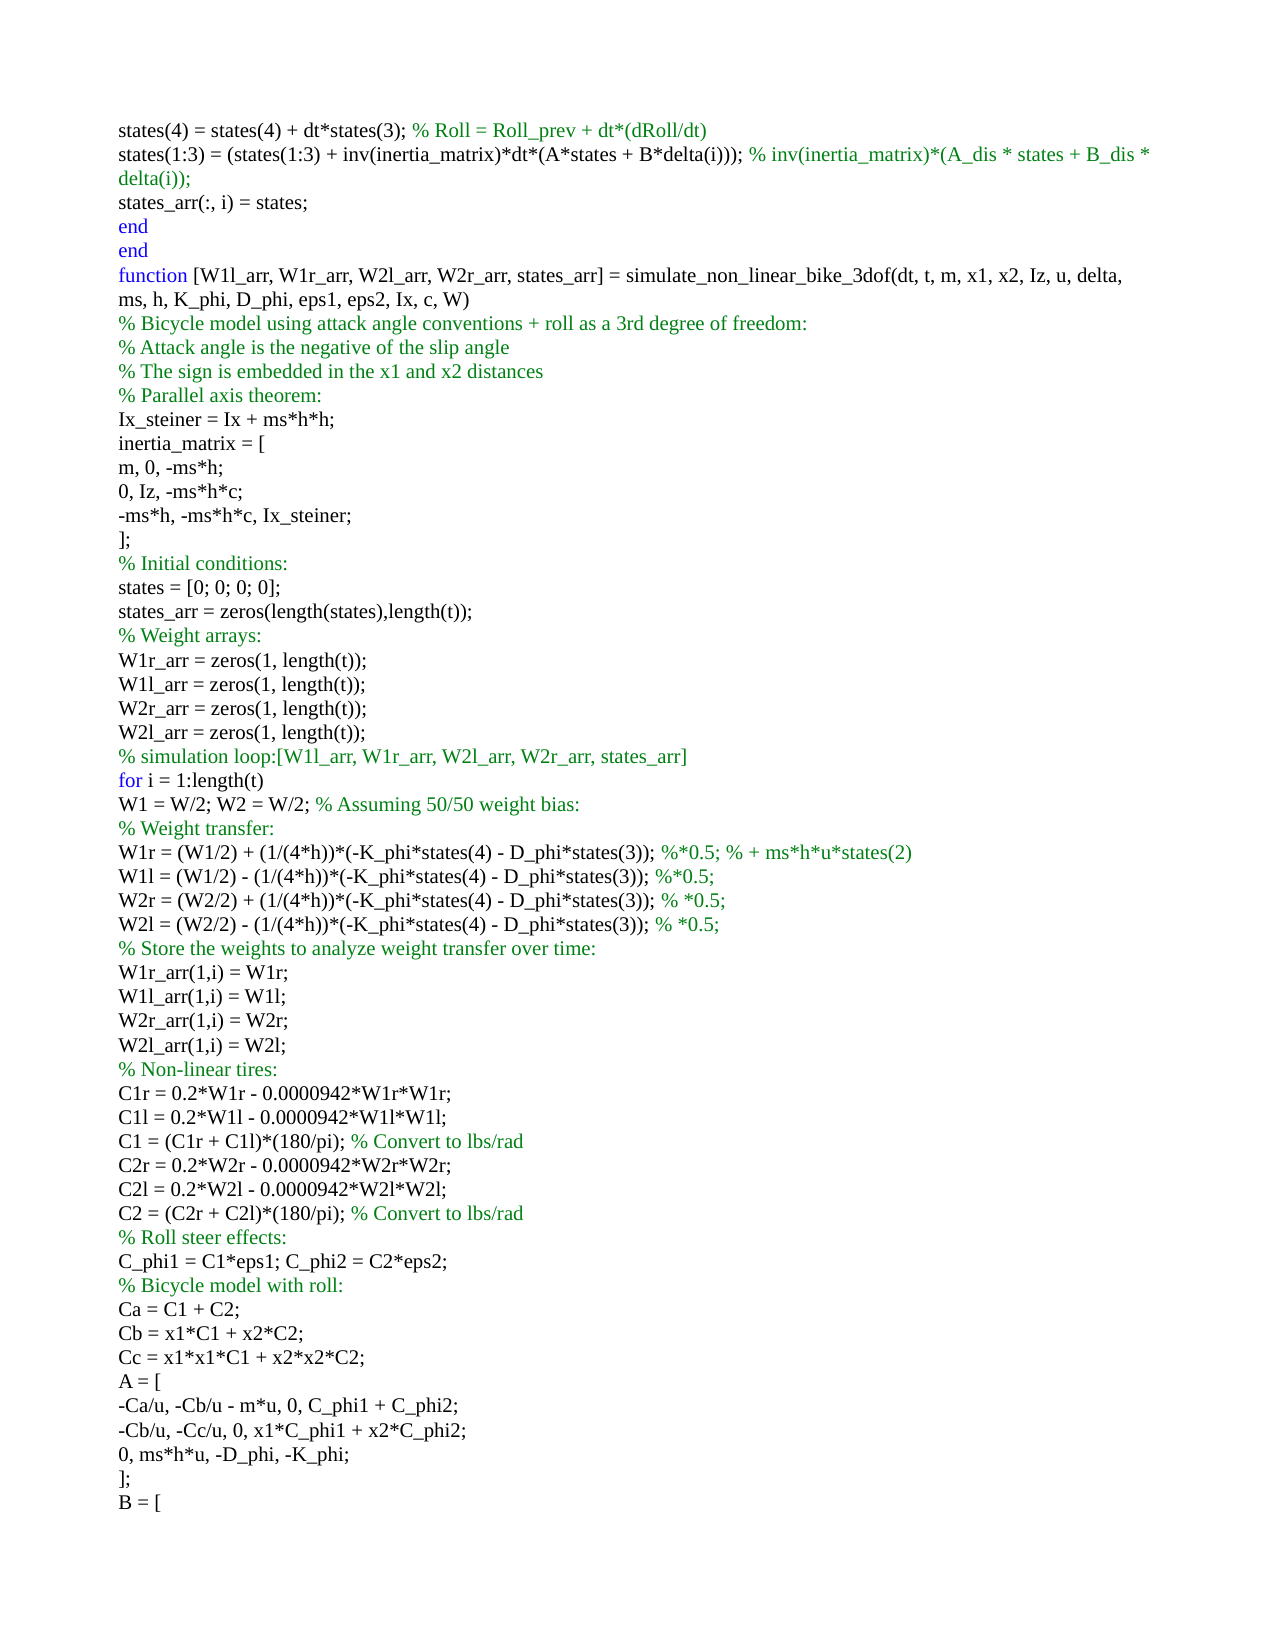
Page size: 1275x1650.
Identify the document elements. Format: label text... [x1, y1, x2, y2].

text Ix_steiner = Ix + ms*h*h; [118, 407, 1157, 431]
text C1l = 0.2*W1l - 0.0000942*W1l*W1l; [118, 1105, 1157, 1129]
text states(4) = states(4) + dt*states(3); % Roll = Roll_prev + dt*(dRoll/dt) [118, 118, 1157, 142]
text W1l = (W1/2) - (1/(4*h))*(-K_phi*states(4) - D_phi*states(3)); %*0.5; [118, 864, 1157, 888]
text % Bicycle model with roll: [118, 1273, 1157, 1297]
text C2 = (C2r + C2l)*(180/pi); % Convert to lbs/rad [118, 1201, 1157, 1225]
text states_arr(:, i) = states; [118, 190, 1157, 214]
text % Bicycle model using attack angle conventions + roll as a 3rd degree of freedom: [118, 311, 1157, 335]
text -Ca/u, -Cb/u - m*u, 0, C_phi1 + C_phi2; [118, 1393, 1157, 1417]
text end [118, 214, 1157, 238]
text end [118, 238, 1157, 262]
text ]; [118, 1466, 1157, 1490]
text W2l_arr(1,i) = W2l; [118, 1032, 1157, 1057]
text 0, ms*h*u, -D_phi, -K_phi; [118, 1442, 1157, 1466]
text W1r_arr = zeros(1, length(t)); [118, 647, 1157, 672]
text % Roll steer effects: [118, 1225, 1157, 1249]
text % Store the weights to analyze weight transfer over time: [118, 936, 1157, 960]
text W2r = (W2/2) + (1/(4*h))*(-K_phi*states(4) - D_phi*states(3)); % *0.5; [118, 888, 1157, 912]
text inertia_matrix = [ [118, 431, 1157, 455]
text % Initial conditions: [118, 551, 1157, 575]
text Cc = x1*x1*C1 + x2*x2*C2; [118, 1345, 1157, 1369]
text % Parallel axis theorem: [118, 383, 1157, 407]
text states(1:3) = (states(1:3) + inv(inertia_matrix)*dt*(A*states + B*delta(i))); % inv(inertia_matrix)*(A_dis * states + B_dis * delta(i)); [118, 142, 1157, 190]
text W2l_arr = zeros(1, length(t)); [118, 720, 1157, 744]
text Cb = x1*C1 + x2*C2; [118, 1321, 1157, 1345]
text % Attack angle is the negative of the slip angle [118, 335, 1157, 359]
text W1l_arr(1,i) = W1l; [118, 984, 1157, 1008]
text W1r = (W1/2) + (1/(4*h))*(-K_phi*states(4) - D_phi*states(3)); %*0.5; % + ms*h*u*states(2) [118, 840, 1157, 864]
text ]; [118, 527, 1157, 551]
text -ms*h, -ms*h*c, Ix_steiner; [118, 503, 1157, 527]
text W1l_arr = zeros(1, length(t)); [118, 672, 1157, 696]
text C_phi1 = C1*eps1; C_phi2 = C2*eps2; [118, 1249, 1157, 1273]
text for i = 1:length(t) [118, 768, 1157, 792]
text B = [ [118, 1490, 1157, 1514]
text W1r_arr(1,i) = W1r; [118, 960, 1157, 984]
text W2r_arr(1,i) = W2r; [118, 1008, 1157, 1032]
text states_arr = zeros(length(states),length(t)); [118, 599, 1157, 623]
text C1 = (C1r + C1l)*(180/pi); % Convert to lbs/rad [118, 1129, 1157, 1153]
text Ca = C1 + C2; [118, 1297, 1157, 1321]
text W2l = (W2/2) - (1/(4*h))*(-K_phi*states(4) - D_phi*states(3)); % *0.5; [118, 912, 1157, 936]
text % simulation loop:[W1l_arr, W1r_arr, W2l_arr, W2r_arr, states_arr] [118, 744, 1157, 768]
text C2l = 0.2*W2l - 0.0000942*W2l*W2l; [118, 1177, 1157, 1201]
text m, 0, -ms*h; [118, 455, 1157, 479]
text W1 = W/2; W2 = W/2; % Assuming 50/50 weight bias: [118, 792, 1157, 816]
text function [W1l_arr, W1r_arr, W2l_arr, W2r_arr, states_arr] = simulate_non_linear_bike_3dof(dt, t, m, x1, x2, Iz, u, delta, ms, h, K_phi, D_phi, eps1, eps2, Ix, c, W) [118, 262, 1157, 311]
text states = [0; 0; 0; 0]; [118, 575, 1157, 599]
text % Non-linear tires: [118, 1057, 1157, 1081]
text C2r = 0.2*W2r - 0.0000942*W2r*W2r; [118, 1153, 1157, 1177]
text % The sign is embedded in the x1 and x2 distances [118, 359, 1157, 383]
text C1r = 0.2*W1r - 0.0000942*W1r*W1r; [118, 1081, 1157, 1105]
text 0, Iz, -ms*h*c; [118, 479, 1157, 503]
text W2r_arr = zeros(1, length(t)); [118, 696, 1157, 720]
text % Weight transfer: [118, 816, 1157, 840]
text A = [ [118, 1369, 1157, 1393]
text % Weight arrays: [118, 623, 1157, 647]
text -Cb/u, -Cc/u, 0, x1*C_phi1 + x2*C_phi2; [118, 1417, 1157, 1442]
